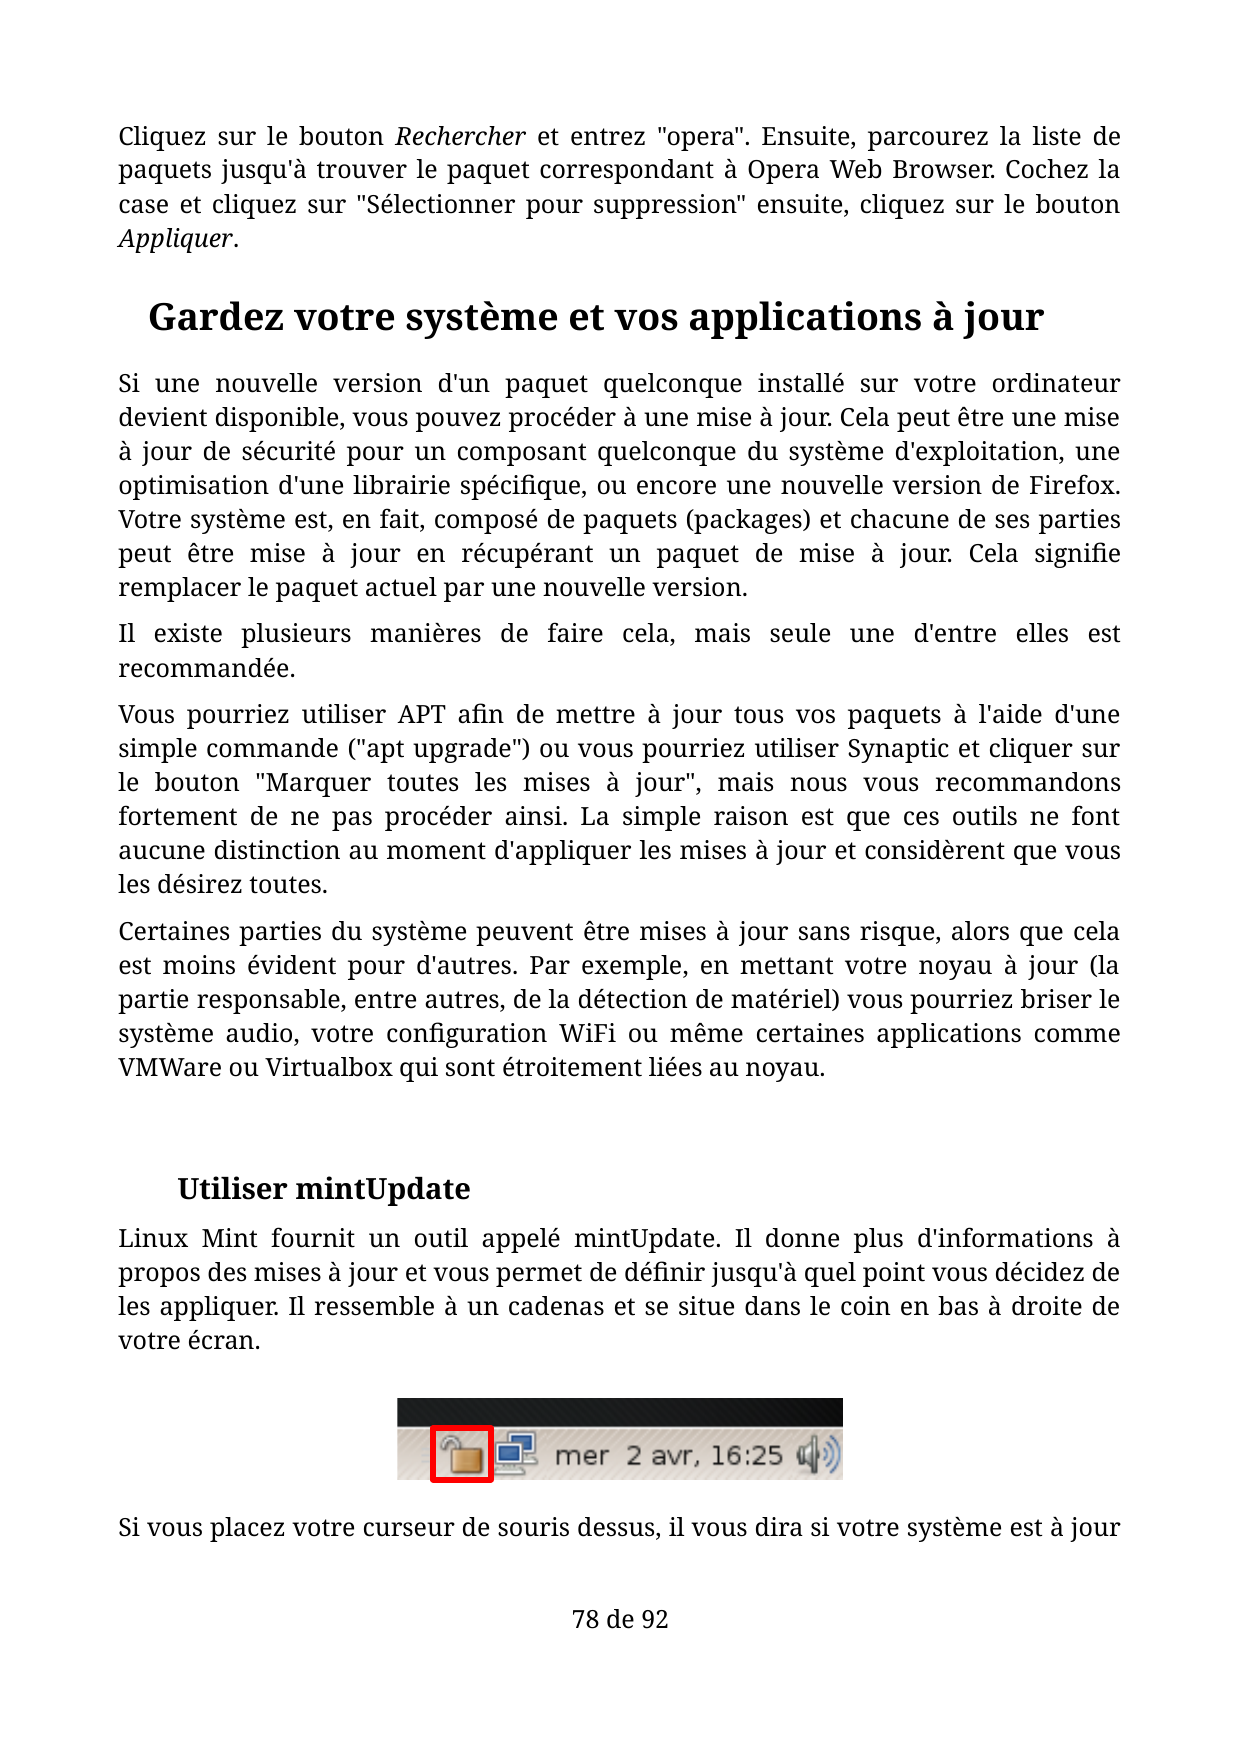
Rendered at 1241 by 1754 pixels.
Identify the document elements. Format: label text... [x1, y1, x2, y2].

subtitle Gardez votre système et vos applications à jour [148, 291, 1122, 342]
text Si une nouvelle version d'un paquet quelconque installé sur votre ordinateur devient disponible, vous pouvez procéder à une mise à jour. Cela peut être une mise à jour de sécurité pour un composant quelconque du système d'exploitation, une optimisation d'une librairie spécifique, ou encore une nouvelle version de Firefox. Votre système est, en fait, composé de paquets (packages) et chacune de ses parties peut être mise à jour en récupérant un paquet de mise à jour. Cela signifie remplacer le paquet actuel par une nouvelle version. [118, 365, 1122, 604]
picture [436, 1431, 488, 1477]
text Il existe plusieurs manières de faire cela, mais seule une d'entre elles est recommandée. [118, 616, 1122, 684]
picture [397, 1398, 843, 1480]
text Si vous placez votre curseur de souris dessus, il vous dira si votre système est à jour [118, 1369, 1122, 1543]
text Linux Mint fournit un outil appelé mintUpdate. Il donne plus d'informations à propos des mises à jour et vous permet de définir jusqu'à quel point vous décidez de les appliquer. Il ressemble à un cadenas et se situe dans le coin en bas à droite de votre écran. [118, 1220, 1122, 1356]
text Vous pourriez utiliser APT afin de mettre à jour tous vos paquets à l'aide d'une simple commande ("apt upgrade") ou vous pourriez utiliser Synaptic et cliquer sur le bouton "Marquer toutes les mises à jour", mais nous vous recommandons fortement de ne pas procéder ainsi. La simple raison est que ces outils ne font aucune distinction au moment d'appliquer les mises à jour et considèrent que vous les désirez toutes. [118, 697, 1122, 901]
subtitle Utiliser mintUpdate [177, 1168, 1122, 1208]
text Certaines parties du système peuvent être mises à jour sans risque, alors que cela est moins évident pour d'autres. Par exemple, en mettant votre noyau à jour (la partie responsable, entre autres, de la détection de matériel) vous pourriez briser le système audio, votre configuration WiFi ou même certaines applications comme VMWare ou Virtualbox qui sont étroitement liées au noyau. [118, 914, 1122, 1084]
text Cliquez sur le bouton Rechercher et entrez "opera". Ensuite, parcourez la liste de paquets jusqu'à trouver le paquet correspondant à Opera Web Browser. Cochez la case et cliquez sur "Sélectionner pour suppression" ensuite, cliquez sur le bouton Appliquer. [118, 118, 1122, 254]
